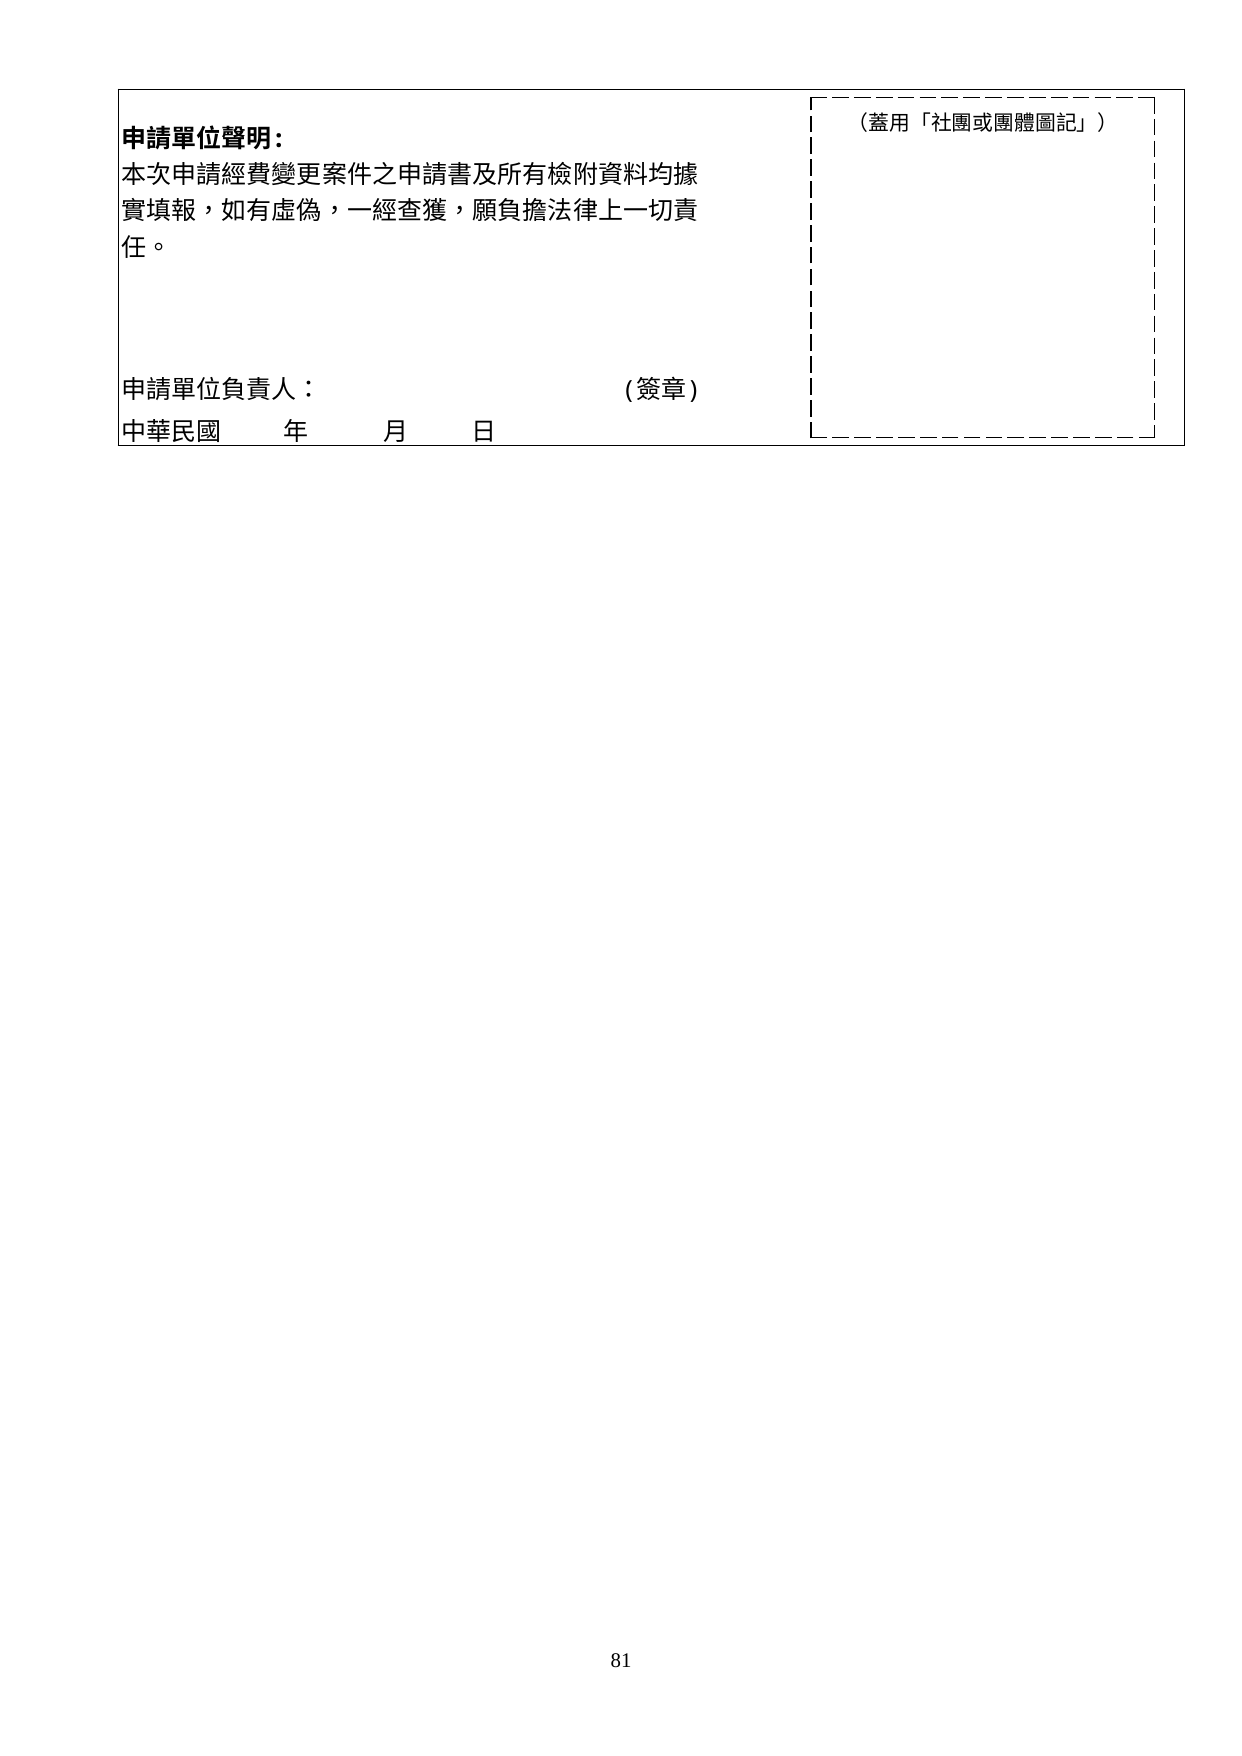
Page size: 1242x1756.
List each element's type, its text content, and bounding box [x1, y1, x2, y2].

table_cell 申請單位聲明: 本次申請經費變更案件之申請書及所有檢附資料均據實填報，如有虛偽，一經查獲，願負擔法律上一切責任。 申請單位負責人： (簽章) 中華民國 年 月 日 [119, 90, 1184, 445]
